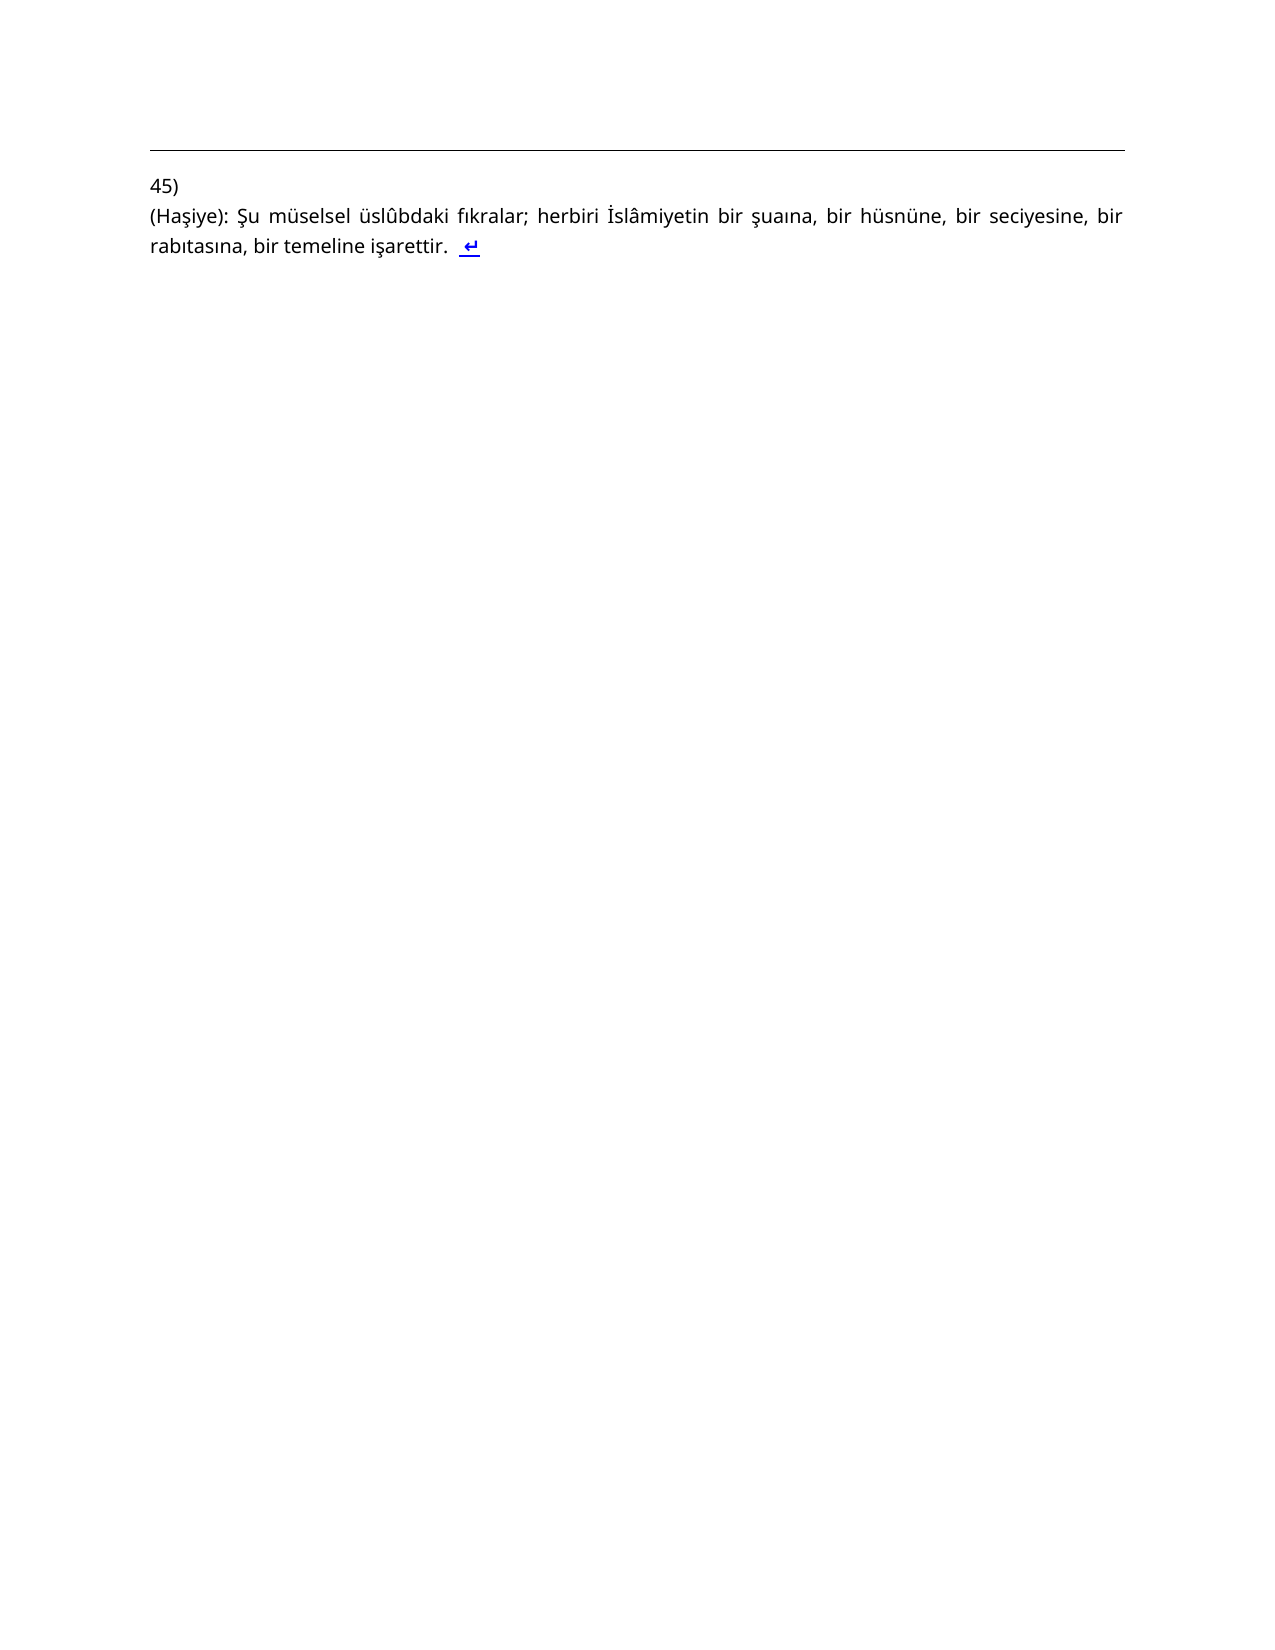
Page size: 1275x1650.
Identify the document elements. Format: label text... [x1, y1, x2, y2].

text 45) [150, 151, 1125, 199]
text (Haşiye): Şu müselsel üslûbdaki fıkralar; herbiri İslâmiyetin bir şuaına, bir hüsnüne, bir seciyesine, bir rabıtasına, bir temeline işarettir. ↵ [150, 199, 1125, 259]
